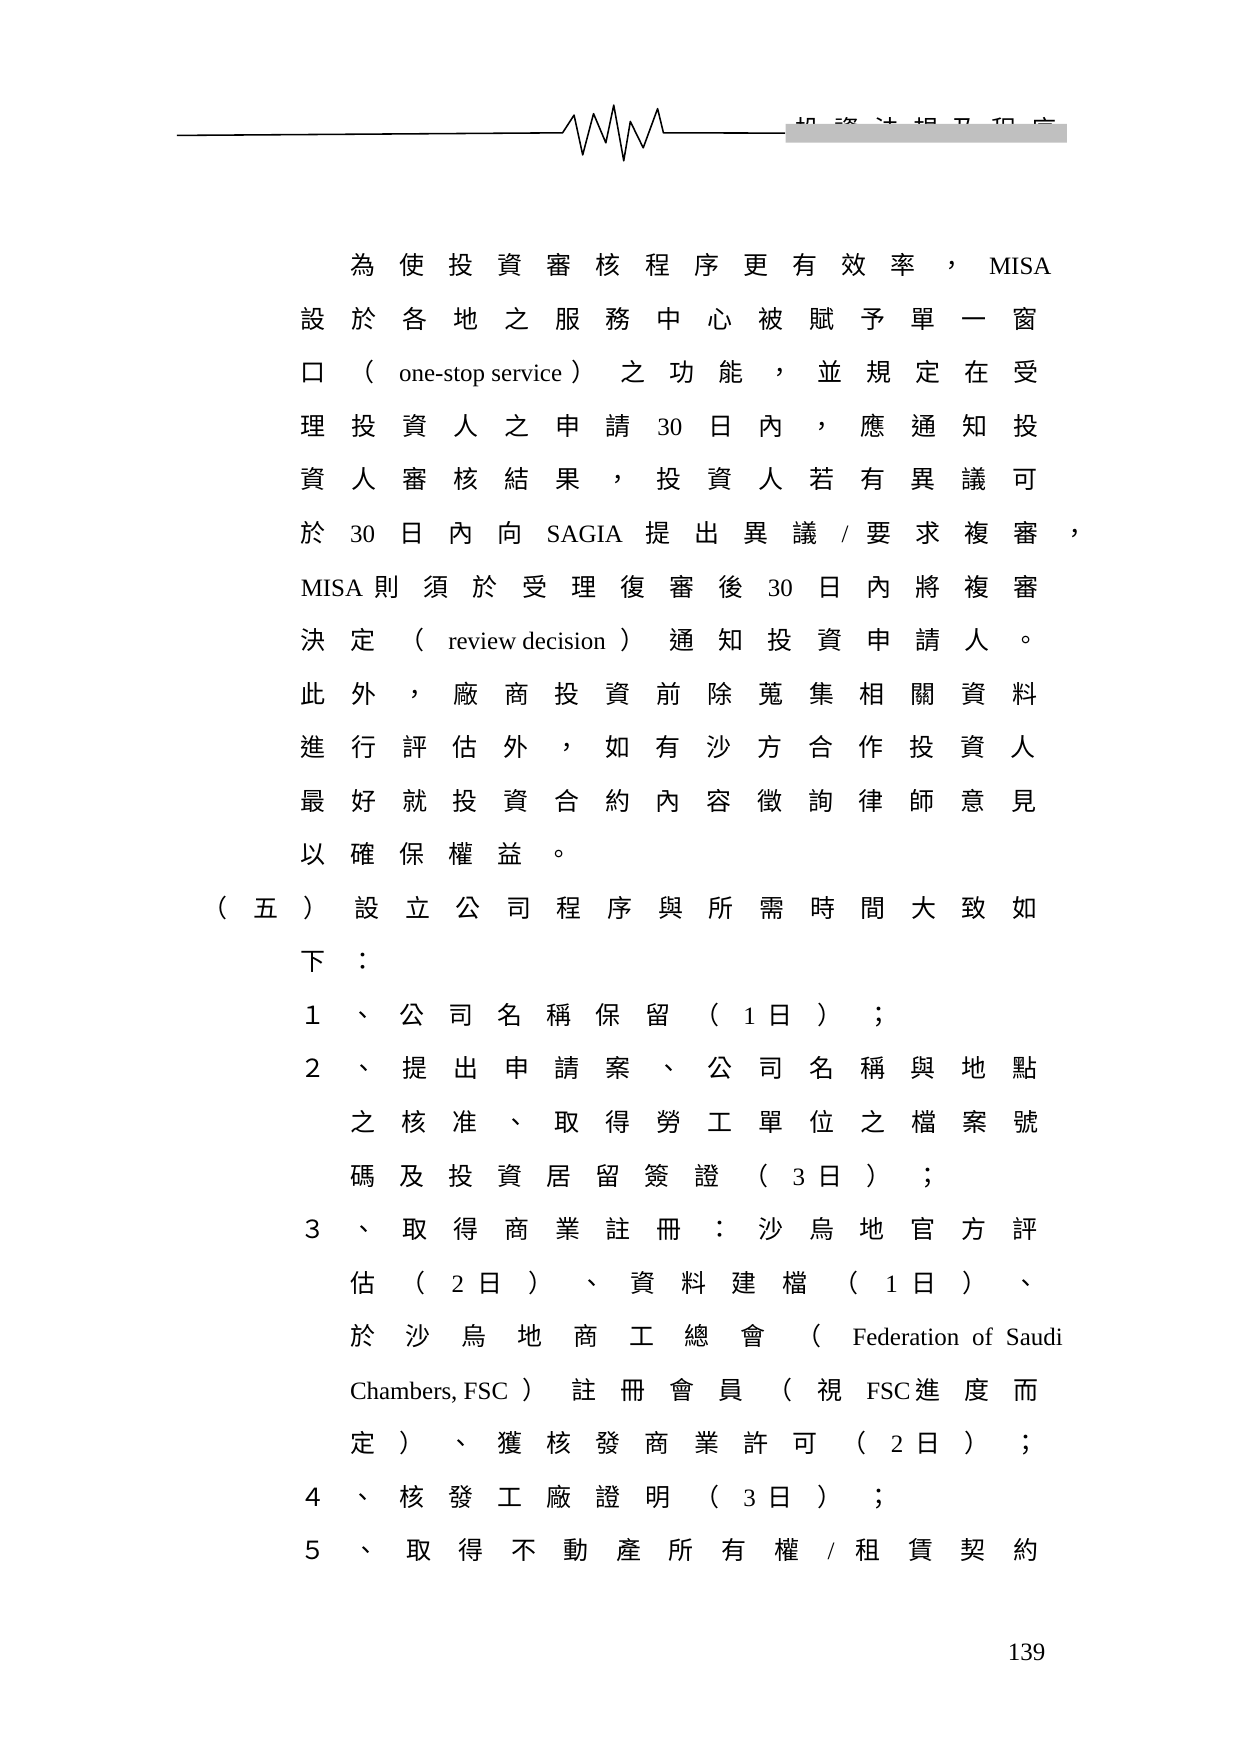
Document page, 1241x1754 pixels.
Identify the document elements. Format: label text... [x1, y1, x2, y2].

text １、公司名稱保留（1日）； [276, 987, 1063, 1040]
text 為使投資審核程序更有效率，MISA設於各地之服務中心被賦予單一窗口（one-stop service）之功能，並規定在受理投資人之申請30日內，應通知投資人審核結果，投資人若有異議可於30日內向SAGIA提出異議/要求複審，MISA則須於受理復審後30日內將複審決定（review decision）通知投資申請人。此外，廠商投資前除蒐集相關資料進行評估外，如有沙方合作投資人，最好就投資合約內容徵詢律師意見，以確保權益。 [276, 237, 1063, 880]
text ４、核發工廠證明（3日）； [276, 1469, 1063, 1522]
text （五）設立公司程序與所需時間大致如下： [202, 880, 1063, 987]
text ２、提出申請案、公司名稱與地點之核准、取得勞工單位之檔案號碼及投資居留簽證（3日）； [276, 1040, 1063, 1201]
text ５、取得不動產所有權/租賃契約 [276, 1522, 1063, 1576]
text ３、取得商業註冊：沙烏地官方評估（2日）、資料建檔（1日）、於沙烏地商工總會（Federation of Saudi Chambers, FSC）註冊會員（視FSC進度而定）、獲核發商業許可（2日）； [276, 1201, 1063, 1469]
